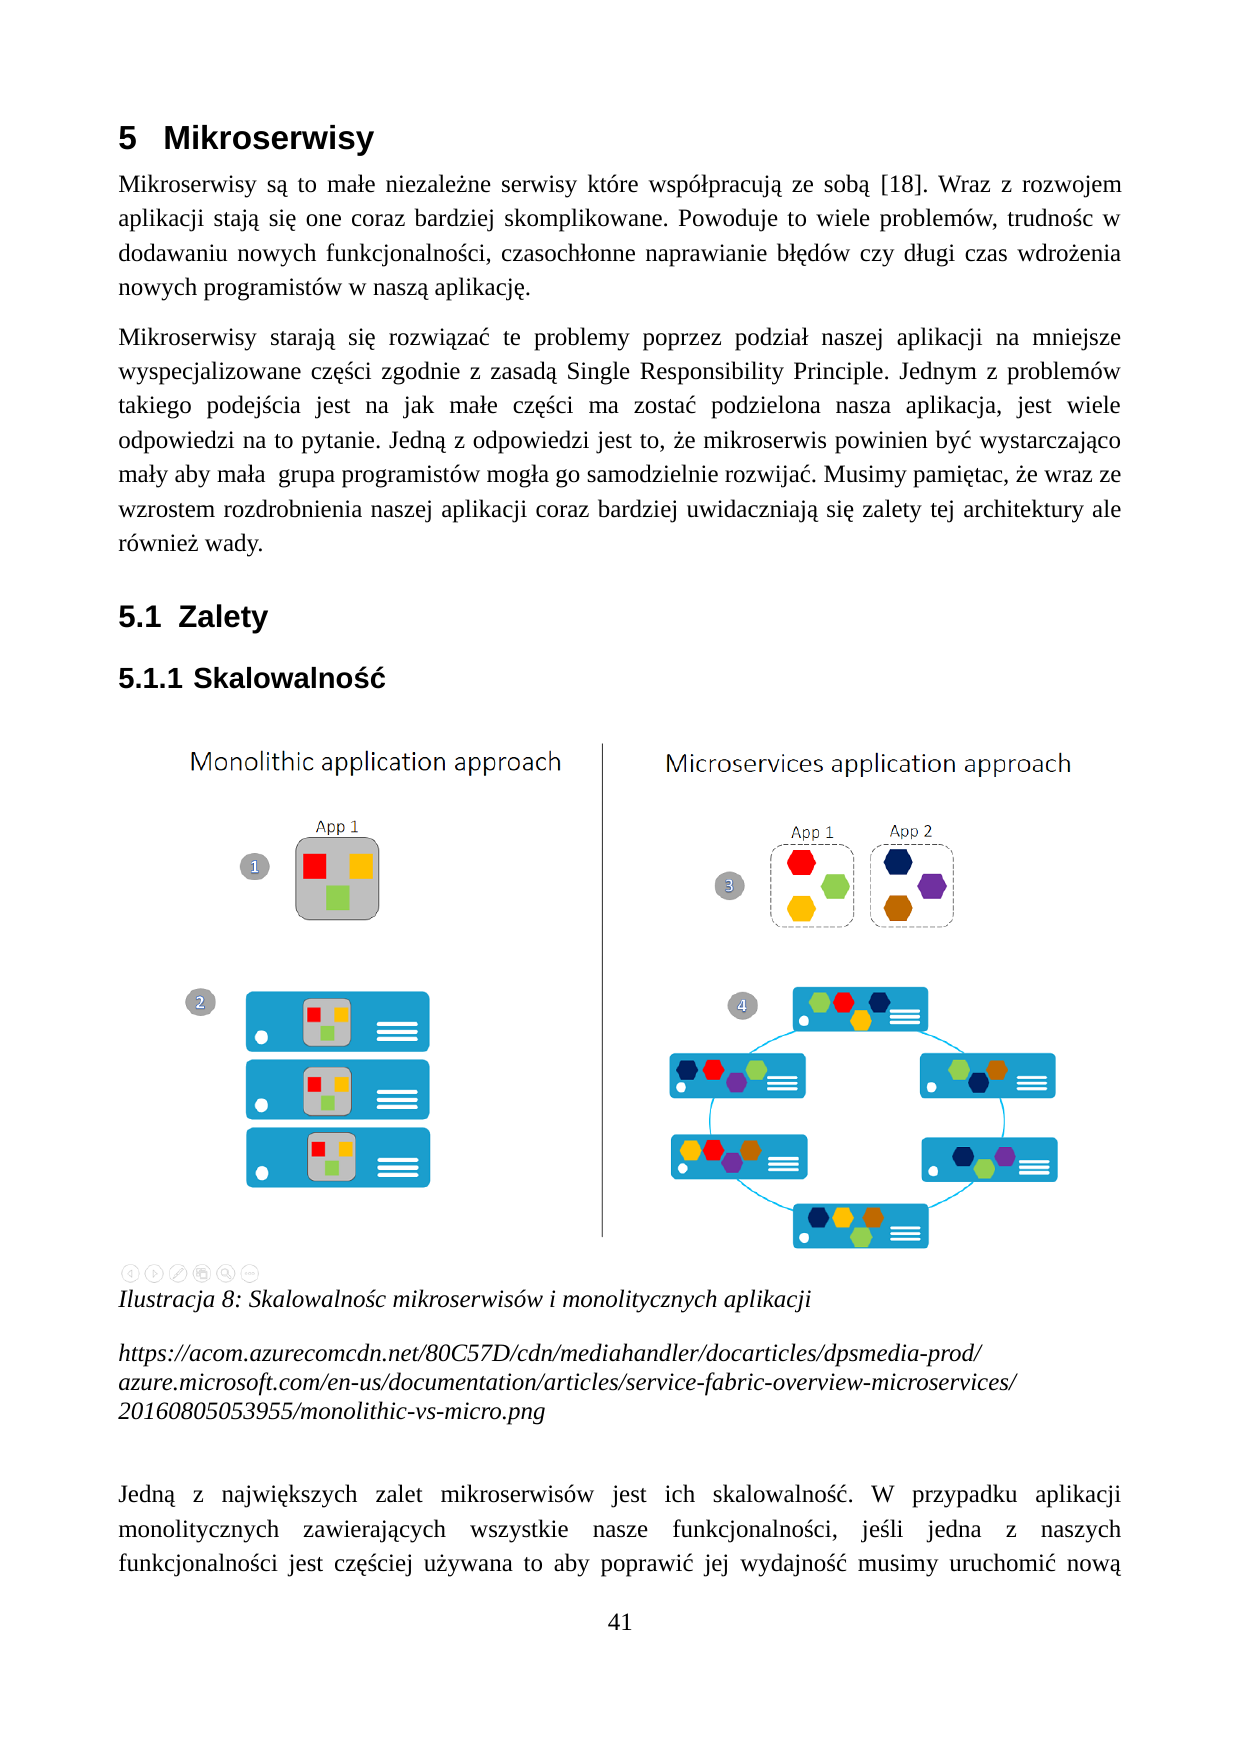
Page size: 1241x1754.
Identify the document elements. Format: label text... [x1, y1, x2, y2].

text Mikroserwisy starają się rozwiązać te problemy poprzez podział naszej aplikacji na mniejsze wyspecjalizowane części zgodnie z zasadą Single Responsibility Principle. Jednym z problemów takiego podejścia jest na jak małe części ma zostać podzielona nasza aplikacja, jest wiele odpowiedzi na to pytanie. Jedną z odpowiedzi jest to, że mikroserwis powinien być wystarczająco mały aby mała grupa programistów mogła go samodzielnie rozwijać. Musimy pamiętac, że wraz ze wzrostem rozdrobnienia naszej aplikacji coraz bardziej uwidaczniają się zalety tej architektury ale również wady. [118, 322, 1122, 557]
text Jedną z największych zalet mikroserwisów jest ich skalowalność. W przypadku aplikacji monolitycznych zawierających wszystkie nasze funkcjonalności, jeśli jedna z naszych funkcjonalności jest częściej używana to aby poprawić jej wydajność musimy uruchomić nową [118, 1479, 1122, 1577]
text https://acom.azurecomcdn.net/80C57D/cdn/mediahandler/docarticles/dpsmedia-prod/azure.microsoft.com/en-us/documentation/articles/service-fabric-overview-microservices/20160805053955/monolithic-vs-micro.png [118, 1338, 1122, 1424]
subtitle Zalety [118, 598, 1122, 634]
text Ilustracja 8: Skalowalnośc mikroserwisów i monolitycznych aplikacji [118, 1285, 1122, 1313]
text Mikroserwisy są to małe niezależne serwisy które współpracują ze sobą [18]. Wraz z rozwojem aplikacji stają się one coraz bardziej skomplikowane. Powoduje to wiele problemów, trudnośc w dodawaniu nowych funkcjonalności, czasochłonne naprawianie błędów czy długi czas wdrożenia nowych programistów w naszą aplikację. [118, 169, 1122, 301]
subtitle Skalowalność [118, 661, 1122, 695]
subtitle Mikroserwisy [118, 118, 1122, 157]
picture [118, 720, 1123, 1285]
